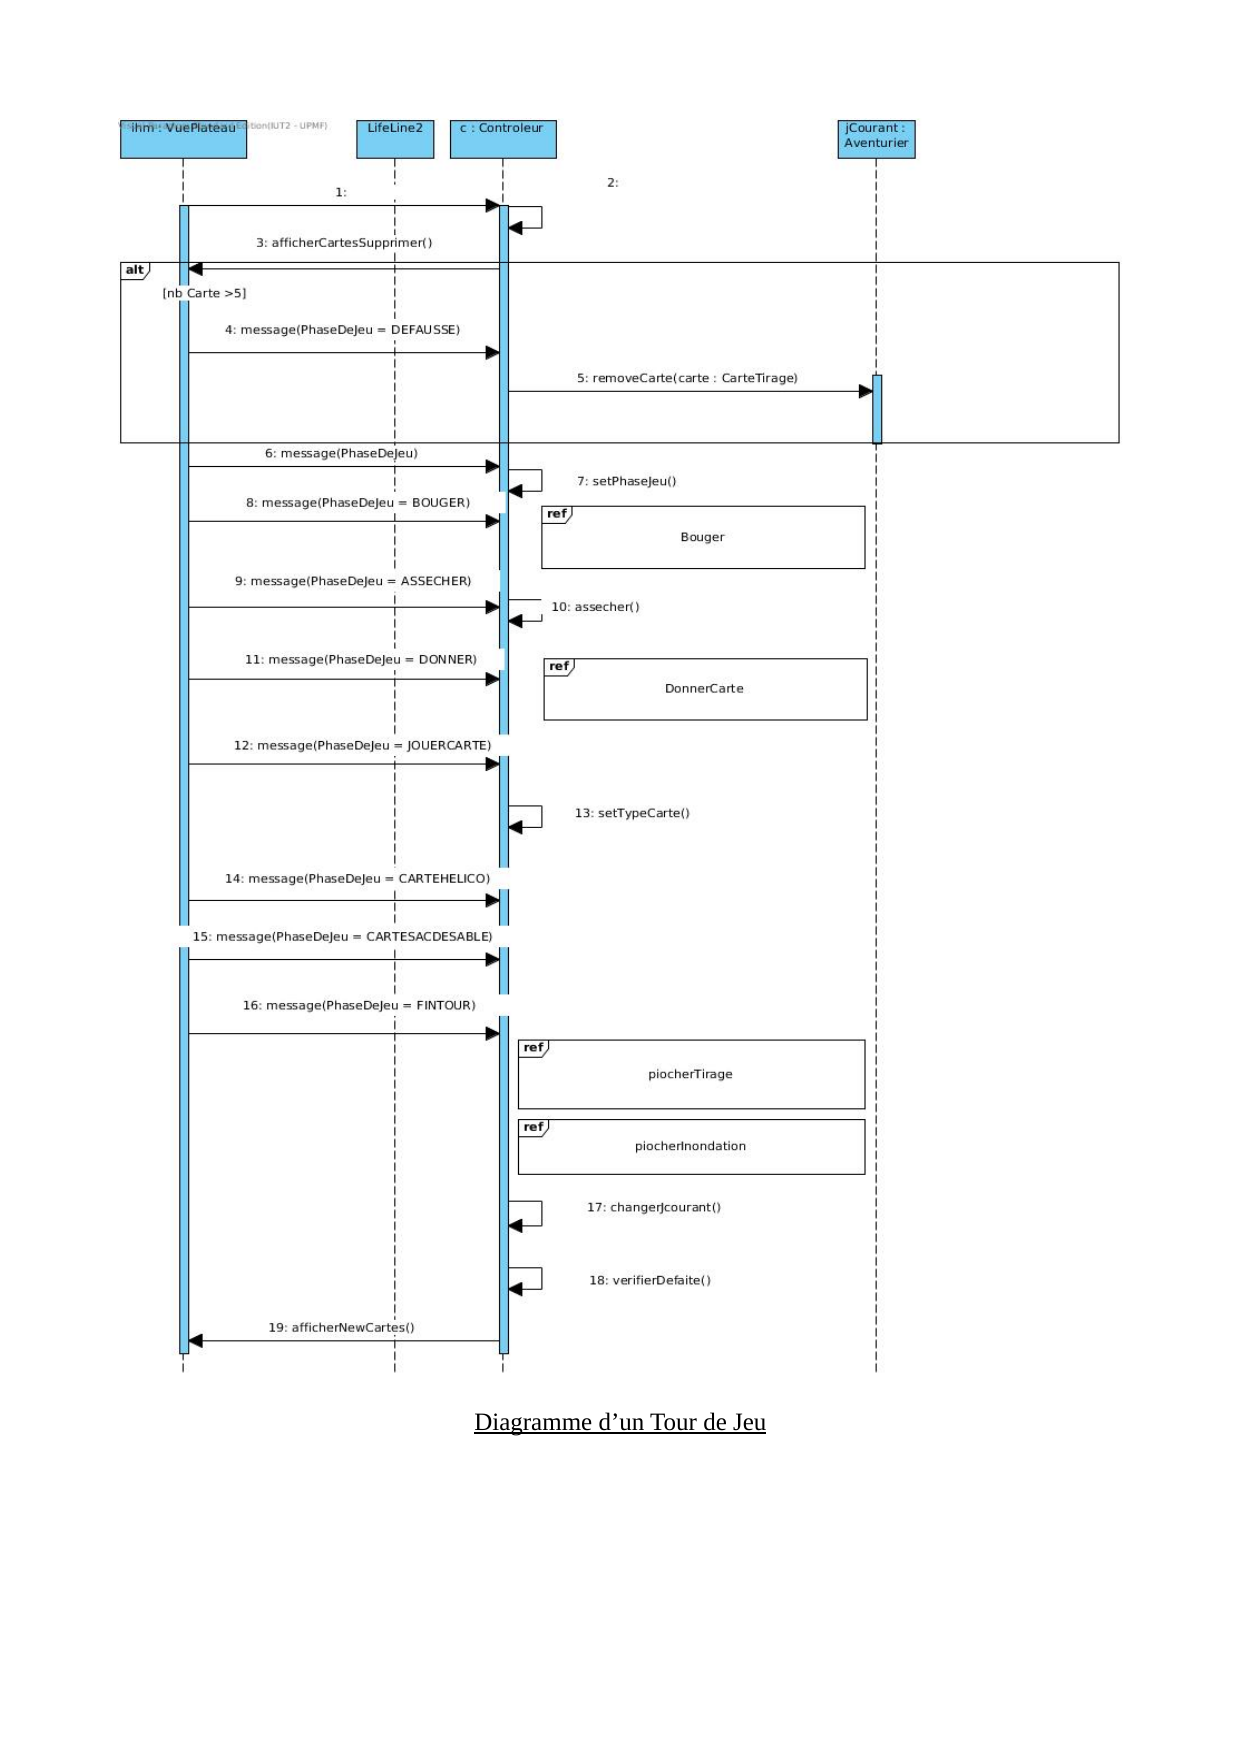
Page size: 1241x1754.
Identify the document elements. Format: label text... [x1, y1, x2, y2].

picture [118, 118, 1123, 1379]
text Diagramme d’un Tour de Jeu [118, 1407, 1122, 1436]
